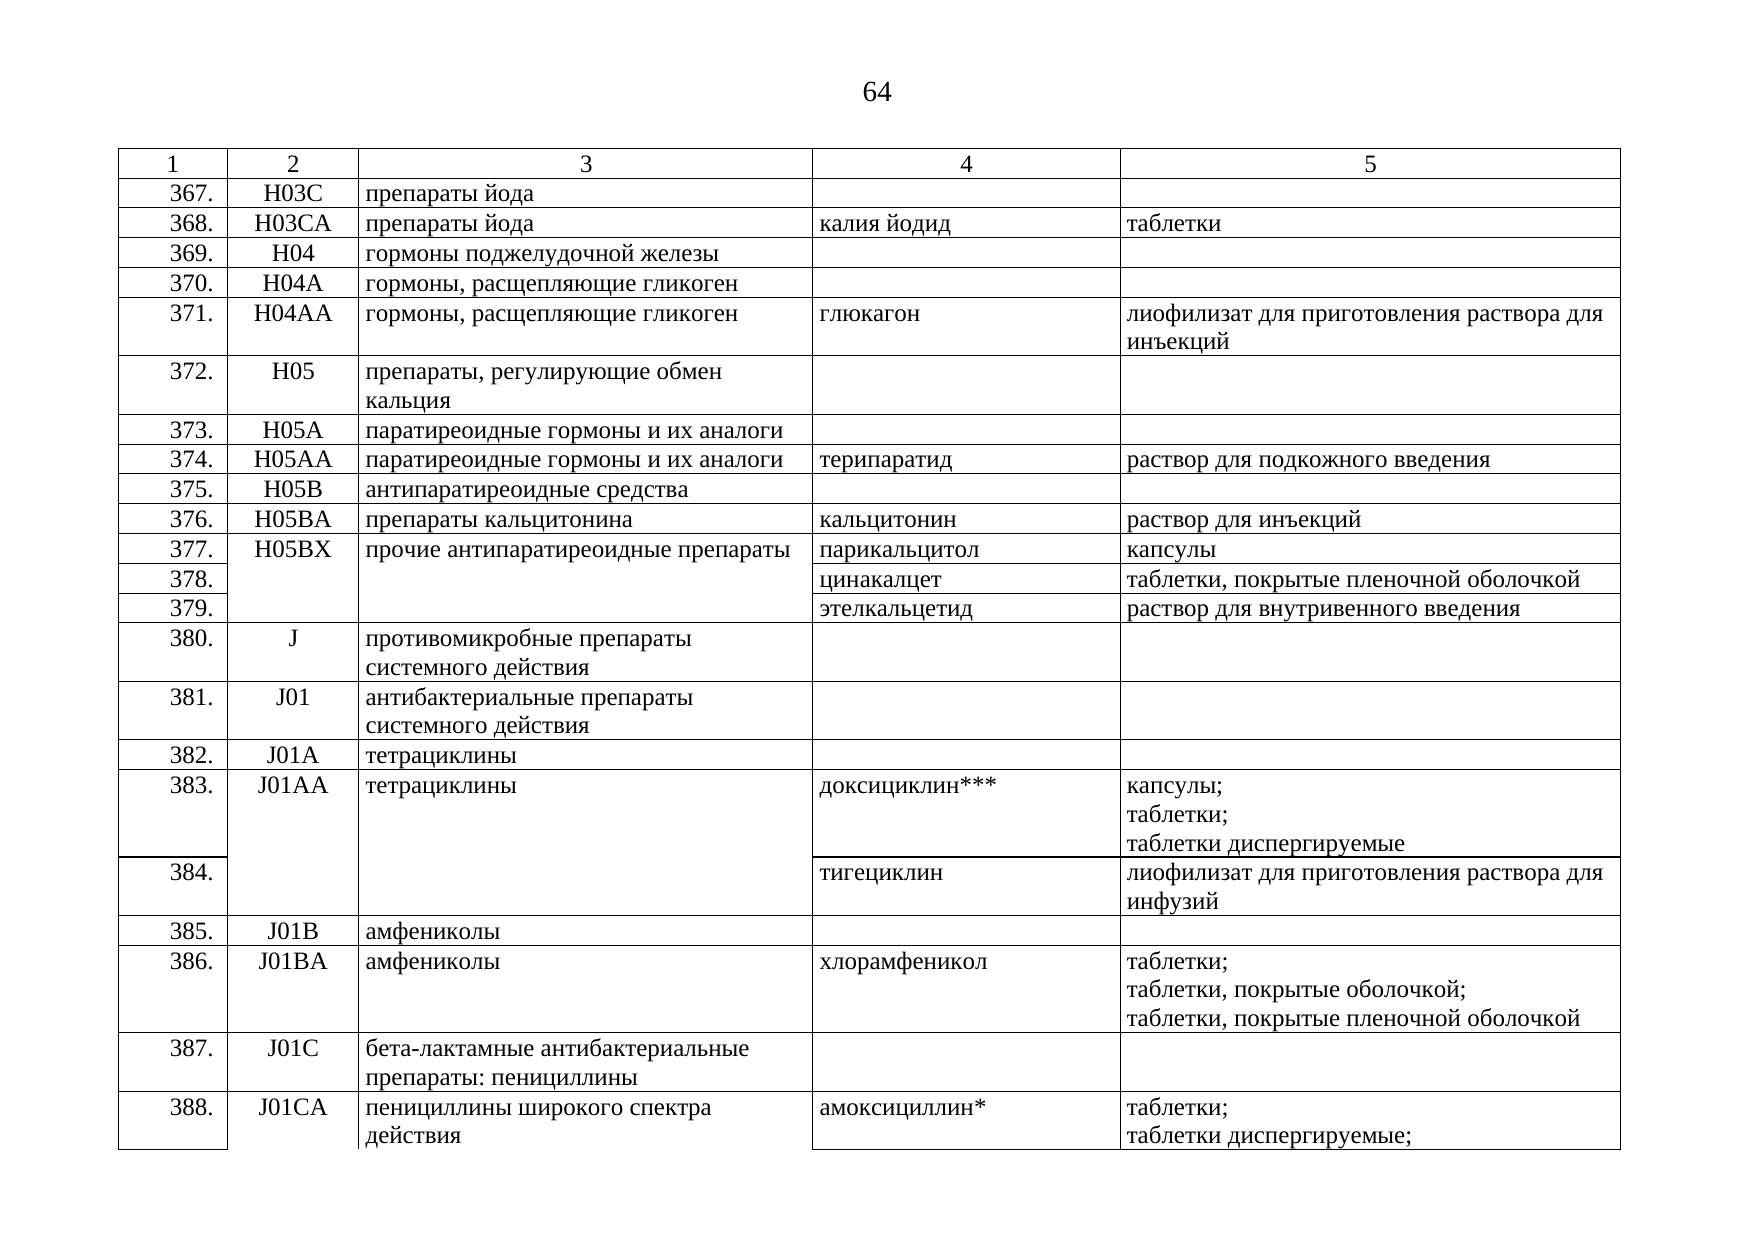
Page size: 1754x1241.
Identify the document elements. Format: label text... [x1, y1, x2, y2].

table_cell [119, 682, 227, 739]
table_cell [813, 238, 1120, 267]
table_cell J [228, 623, 358, 681]
table_cell [119, 623, 227, 681]
table_cell бета-лактамные антибактериальные препараты: пенициллины [359, 1033, 812, 1091]
table_cell препараты, регулирующие обмен кальция [359, 356, 812, 414]
table_cell этелкальцетид [813, 594, 1120, 622]
table_cell H03CA [228, 208, 358, 237]
table_cell [119, 594, 227, 622]
table_cell H05BX [228, 534, 358, 622]
table_cell [119, 770, 227, 856]
table_cell антибактериальные препараты системного действия [359, 682, 812, 739]
table_cell [119, 946, 227, 1032]
table_cell [813, 740, 1120, 769]
table_cell кальцитонин [813, 504, 1120, 533]
table_cell препараты йода [359, 179, 812, 207]
table_cell [119, 474, 227, 503]
table_cell антипаратиреоидные средства [359, 474, 812, 503]
table_cell калия йодид [813, 208, 1120, 237]
table_cell [119, 238, 227, 267]
table_cell H05BA [228, 504, 358, 533]
table_cell [119, 1033, 227, 1091]
table_cell [1121, 238, 1620, 267]
table_cell [813, 356, 1120, 414]
table_cell H05AA [228, 445, 358, 473]
table_cell [1121, 356, 1620, 414]
table_cell раствор для внутривенного введения [1121, 594, 1620, 622]
table_cell J01CA [228, 1092, 358, 1149]
table_cell гормоны поджелудочной железы [359, 238, 812, 267]
table_cell [813, 682, 1120, 739]
table_cell [119, 858, 227, 915]
table_cell препараты йода [359, 208, 812, 237]
table_cell [813, 415, 1120, 443]
table_header 2 [228, 149, 358, 177]
table_cell Н04 [228, 238, 358, 267]
table_cell J01 [228, 682, 358, 739]
table_cell [119, 504, 227, 533]
table_cell Н04А [228, 268, 358, 297]
table_cell J01B [228, 916, 358, 945]
table_cell [813, 179, 1120, 207]
table_cell J01AA [228, 770, 358, 915]
table_cell [1121, 1033, 1620, 1091]
table_cell [119, 298, 227, 355]
table_cell терипаратид [813, 445, 1120, 473]
table_cell паратиреоидные гормоны и их аналоги [359, 445, 812, 473]
table_cell [119, 356, 227, 414]
table_cell [813, 268, 1120, 297]
table_cell лиофилизат для приготовления раствора для инъекций [1121, 298, 1620, 355]
table_cell паратиреоидные гормоны и их аналоги [359, 415, 812, 443]
table_cell цинакалцет [813, 564, 1120, 592]
table_cell H05B [228, 474, 358, 503]
table_cell гормоны, расщепляющие гликоген [359, 298, 812, 355]
table_cell [1121, 415, 1620, 443]
table_cell [1121, 268, 1620, 297]
table_cell [813, 474, 1120, 503]
table_cell J01A [228, 740, 358, 769]
table_cell [1121, 740, 1620, 769]
table_cell [813, 916, 1120, 945]
table_cell глюкагон [813, 298, 1120, 355]
table_cell амфениколы [359, 916, 812, 945]
table_cell [119, 740, 227, 769]
table_cell препараты кальцитонина [359, 504, 812, 533]
table_cell [119, 916, 227, 945]
table_cell [119, 1092, 227, 1149]
table_header 5 [1121, 149, 1620, 177]
table_cell доксициклин*** [813, 770, 1120, 856]
table_cell прочие антипаратиреоидные препараты [359, 534, 812, 622]
table_cell противомикробные препараты системного действия [359, 623, 812, 681]
table_cell амфениколы [359, 946, 812, 1032]
table_cell таблетки, покрытые пленочной оболочкой [1121, 564, 1620, 592]
table_cell H03C [228, 179, 358, 207]
table_cell [119, 268, 227, 297]
table_cell H05 [228, 356, 358, 414]
table_cell [813, 623, 1120, 681]
table_cell таблетки [1121, 208, 1620, 237]
table_cell H05A [228, 415, 358, 443]
table_cell хлорамфеникол [813, 946, 1120, 1032]
table_cell парикальцитол [813, 534, 1120, 563]
table_cell пенициллины широкого спектра действия [359, 1092, 812, 1149]
table_cell [119, 179, 227, 207]
table_header 3 [359, 149, 812, 177]
table_cell тигециклин [813, 858, 1120, 915]
table_cell капсулы; таблетки; таблетки диспергируемые [1121, 770, 1620, 856]
table_cell раствор для подкожного введения [1121, 445, 1620, 473]
table_header 1 [119, 149, 227, 177]
table_cell гормоны, расщепляющие гликоген [359, 268, 812, 297]
table_cell [119, 564, 227, 592]
table_cell [119, 445, 227, 473]
table_cell капсулы [1121, 534, 1620, 563]
table_cell Н04АА [228, 298, 358, 355]
table_cell [1121, 474, 1620, 503]
table_cell [1121, 179, 1620, 207]
table_cell амоксициллин* [813, 1092, 1120, 1149]
table_cell [813, 1033, 1120, 1091]
table_cell раствор для инъекций [1121, 504, 1620, 533]
table_cell J01BA [228, 946, 358, 1032]
table_header 4 [813, 149, 1120, 177]
table_cell таблетки; таблетки, покрытые оболочкой; таблетки, покрытые пленочной оболочкой [1121, 946, 1620, 1032]
table_cell J01C [228, 1033, 358, 1091]
table_cell [119, 208, 227, 237]
table_cell [1121, 916, 1620, 945]
table_cell лиофилизат для приготовления раствора для инфузий [1121, 858, 1620, 915]
table_cell таблетки; таблетки диспергируемые; [1121, 1092, 1620, 1149]
table_cell тетрациклины [359, 740, 812, 769]
table_cell [119, 534, 227, 563]
table_cell тетрациклины [359, 770, 812, 915]
table_cell [1121, 623, 1620, 681]
table_cell [1121, 682, 1620, 739]
table_cell [119, 415, 227, 443]
